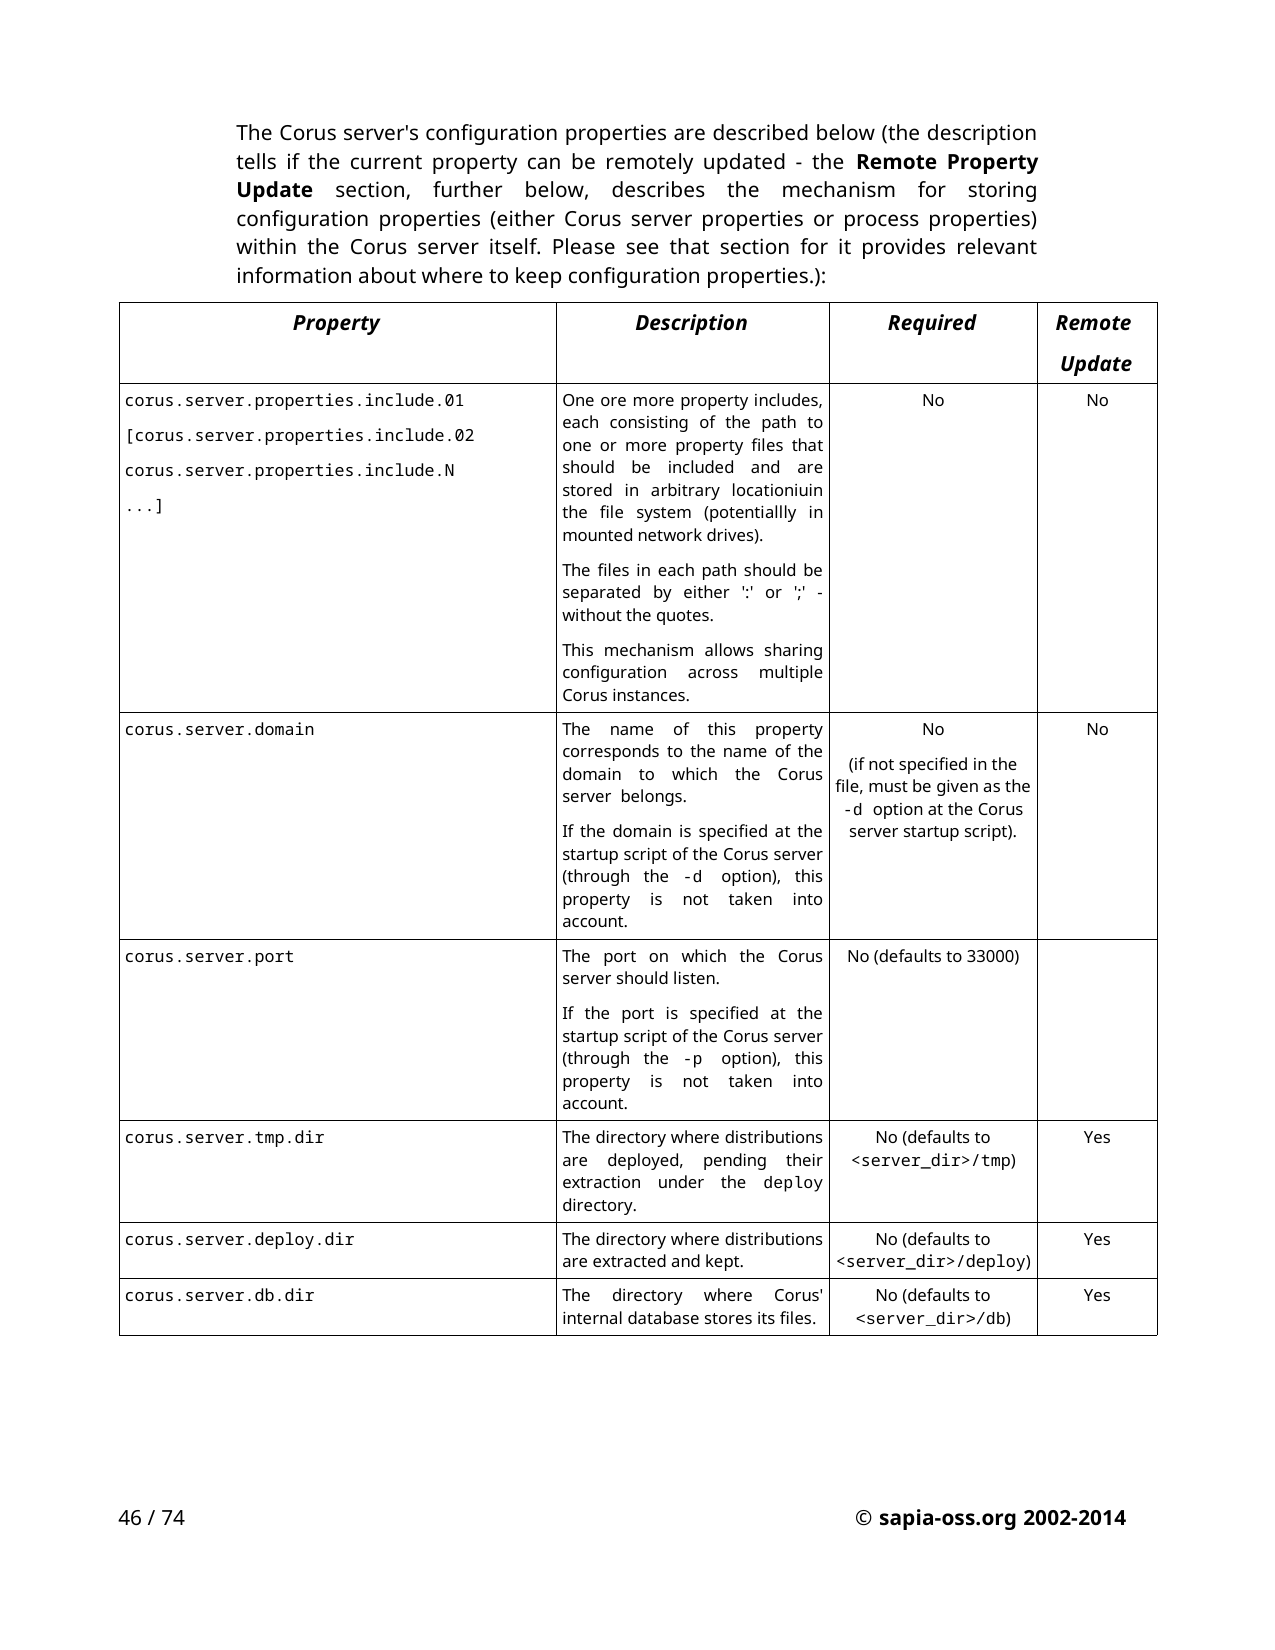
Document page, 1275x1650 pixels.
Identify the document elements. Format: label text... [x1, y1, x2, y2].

table_cell Yes [1038, 1223, 1157, 1278]
table_cell corus.server.db.dir [120, 1279, 556, 1335]
table_cell Yes [1038, 1279, 1157, 1335]
table_cell No (defaults to <server_dir>/db) [830, 1279, 1037, 1335]
table_cell The port on which the Corus server should listen. If the port is specified at the startup script of the Corus server (through the -p option), this property is not taken into account. [557, 940, 829, 1120]
table_cell No (defaults to <server_dir>/deploy) [830, 1223, 1037, 1278]
table_cell No (defaults to 33000) [830, 940, 1037, 1120]
table_cell The directory where distributions are deployed, pending their extraction under the deploy directory. [557, 1121, 829, 1222]
table_cell The directory where Corus' internal database stores its files. [557, 1279, 829, 1335]
table_cell One ore more property includes, each consisting of the path to one or more property files that should be included and are stored in arbitrary locationiuin the file system (potentiallly in mounted network drives). The files in each path should be separated by either ':' or ';' - without the quotes. This mechanism allows sharing configuration across multiple Corus instances. [557, 384, 829, 712]
table_cell The directory where distributions are extracted and kept. [557, 1223, 829, 1278]
table_cell No [830, 384, 1037, 712]
table_cell [1038, 940, 1157, 1120]
table_cell Yes [1038, 1121, 1157, 1222]
table_header Property [120, 303, 556, 383]
table_cell No [1038, 713, 1157, 939]
table_cell No (defaults to <server_dir>/tmp) [830, 1121, 1037, 1222]
table_cell No (if not specified in the file, must be given as the -d option at the Corus server startup script). [830, 713, 1037, 939]
table_cell corus.server.port [120, 940, 556, 1120]
table_cell corus.server.domain [120, 713, 556, 939]
table_header Description [557, 303, 829, 383]
table_cell corus.server.tmp.dir [120, 1121, 556, 1222]
table_cell corus.server.deploy.dir [120, 1223, 556, 1278]
text The Corus server's configuration properties are described below (the description tells if the current property can be remotely updated - the Remote Property Update section, further below, describes the mechanism for storing configuration properties (either Corus server properties or process properties) within the Corus server itself. Please see that section for it provides relevant information about where to keep configuration properties.): [236, 118, 1039, 289]
table_cell The name of this property corresponds to the name of the domain to which the Corus server belongs. If the domain is specified at the startup script of the Corus server (through the -d option), this property is not taken into account. [557, 713, 829, 939]
table_cell No [1038, 384, 1157, 712]
table_cell corus.server.properties.include.01 [corus.server.properties.include.02 corus.server.properties.include.N ...] [120, 384, 556, 712]
table_header Required [830, 303, 1037, 383]
table_header Remote Update [1038, 303, 1157, 383]
